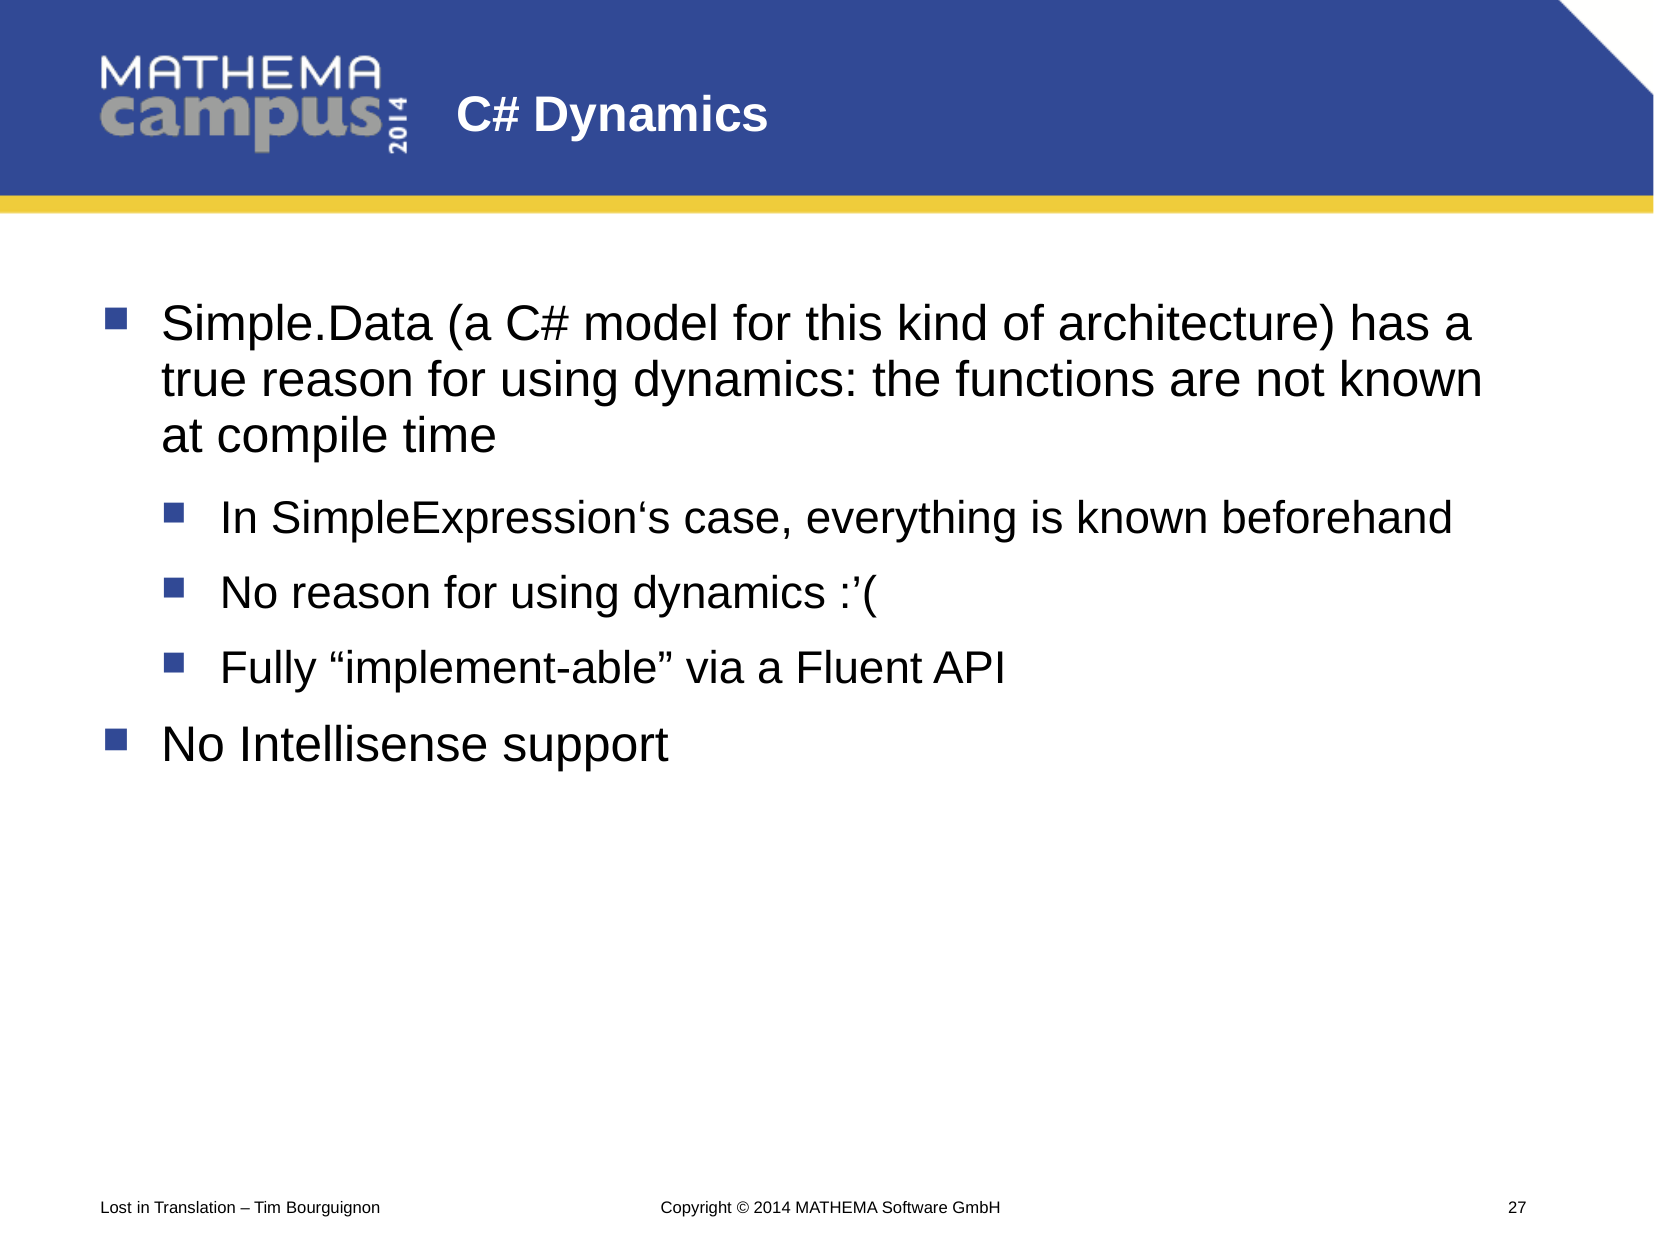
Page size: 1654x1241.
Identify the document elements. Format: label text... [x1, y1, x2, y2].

title C# Dynamics [456, 68, 1528, 160]
list Simple.Data (a C# model for this kind of architecture) has a true reason for using dynamics: the functions are not known at compile time In SimpleExpression‘s case, everything is known beforehand No reason for using dynamics :’( Fully “implement-able” via a Fluent API No Intellisense support [101, 295, 1528, 1139]
picture [0, 0, 1654, 217]
